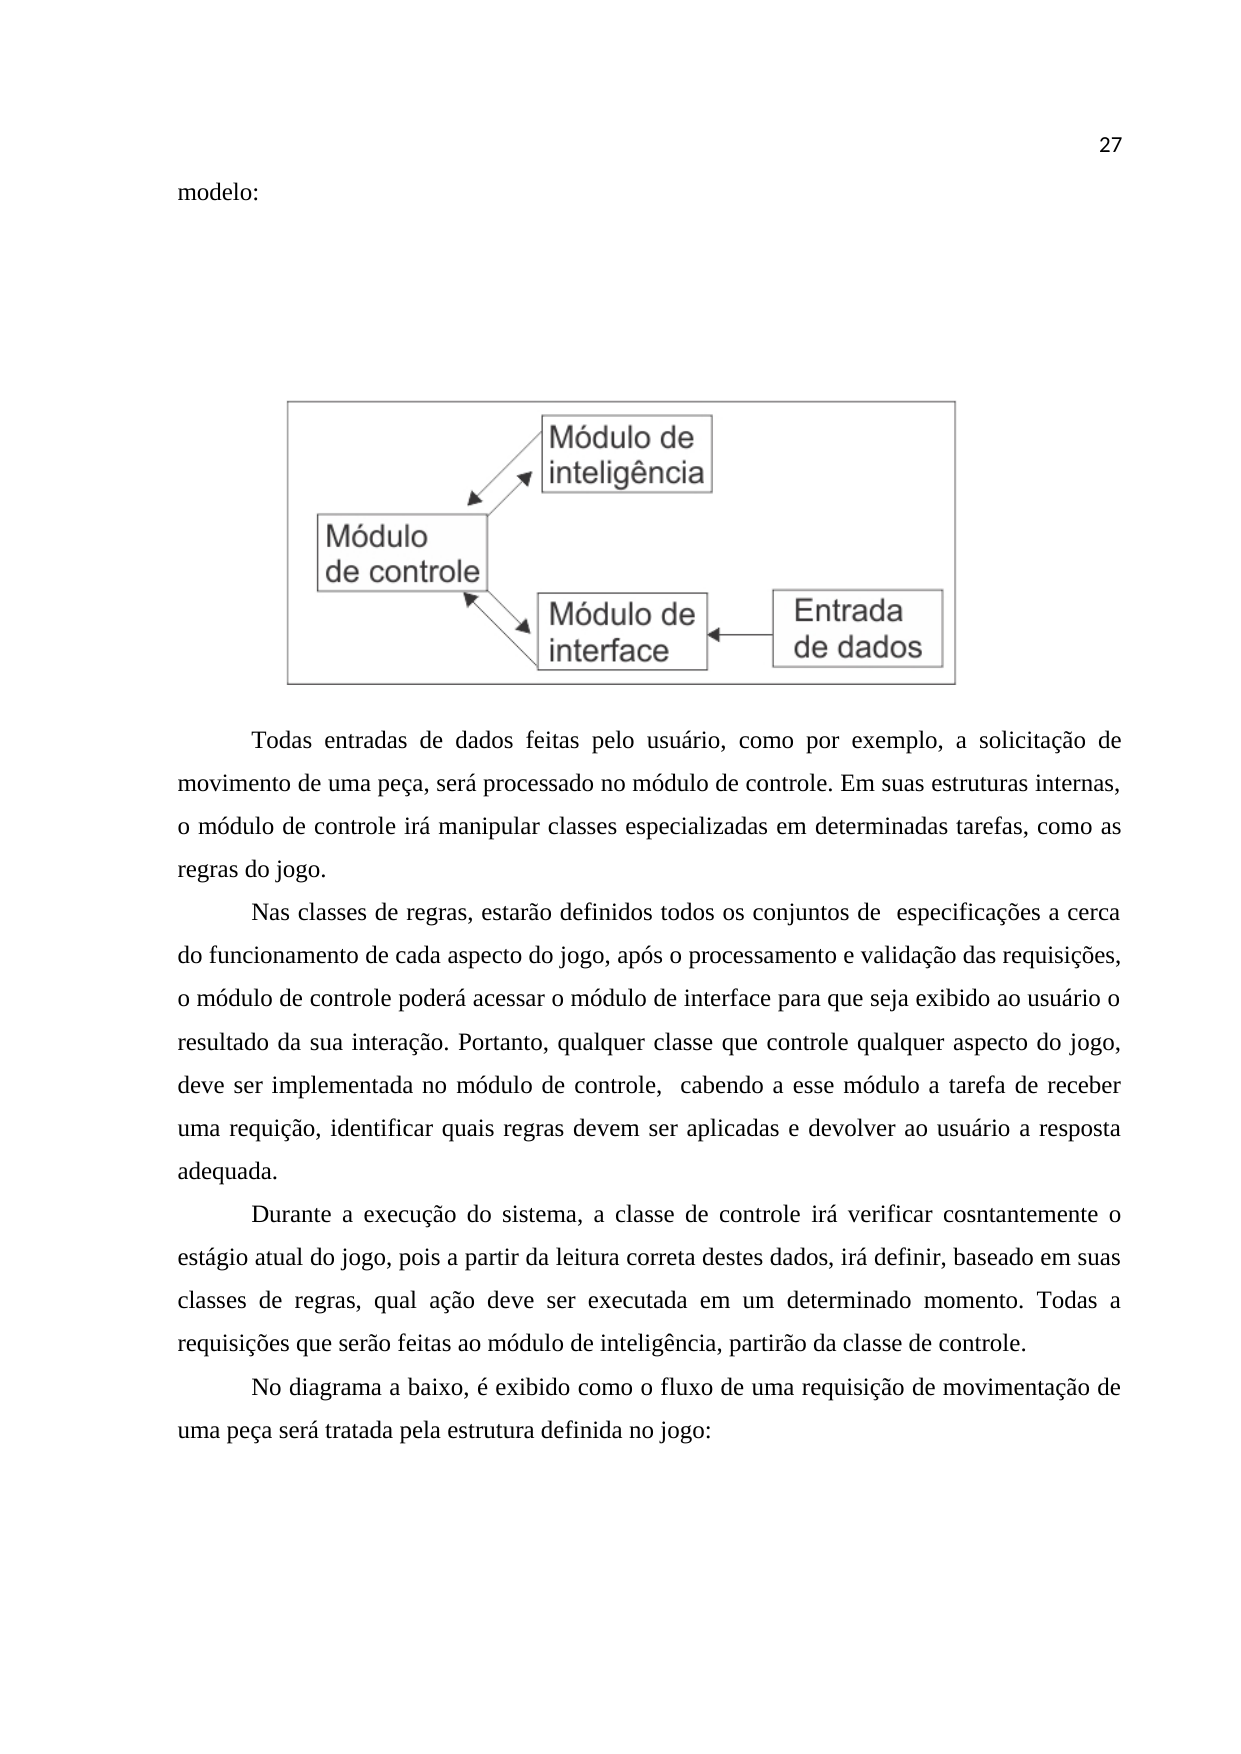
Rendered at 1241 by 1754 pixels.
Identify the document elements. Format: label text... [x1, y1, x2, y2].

text Todas entradas de dados feitas pelo usuário, como por exemplo, a solicitação de movimento de uma peça, será processado no módulo de controle. Em suas estruturas internas, o módulo de controle irá manipular classes especializadas em determinadas tarefas, como as regras do jogo. [177, 725, 1122, 883]
text modelo: [177, 177, 1122, 206]
text Durante a execução do sistema, a classe de controle irá verificar cosntantemente o estágio atual do jogo, pois a partir da leitura correta destes dados, irá definir, baseado em suas classes de regras, qual ação deve ser executada em um determinado momento. Todas a requisições que serão feitas ao módulo de inteligência, partirão da classe de controle. [177, 1199, 1122, 1357]
picture [286, 400, 957, 685]
text Nas classes de regras, estarão definidos todos os conjuntos de especificações a cerca do funcionamento de cada aspecto do jogo, após o processamento e validação das requisições, o módulo de controle poderá acessar o módulo de interface para que seja exibido ao usuário o resultado da sua interação. Portanto, qualquer classe que controle qualquer aspecto do jogo, deve ser implementada no módulo de controle, cabendo a esse módulo a tarefa de receber uma requição, identificar quais regras devem ser aplicadas e devolver ao usuário a resposta adequada. [177, 897, 1122, 1185]
text No diagrama a baixo, é exibido como o fluxo de uma requisição de movimentação de uma peça será tratada pela estrutura definida no jogo: [177, 1372, 1122, 1443]
